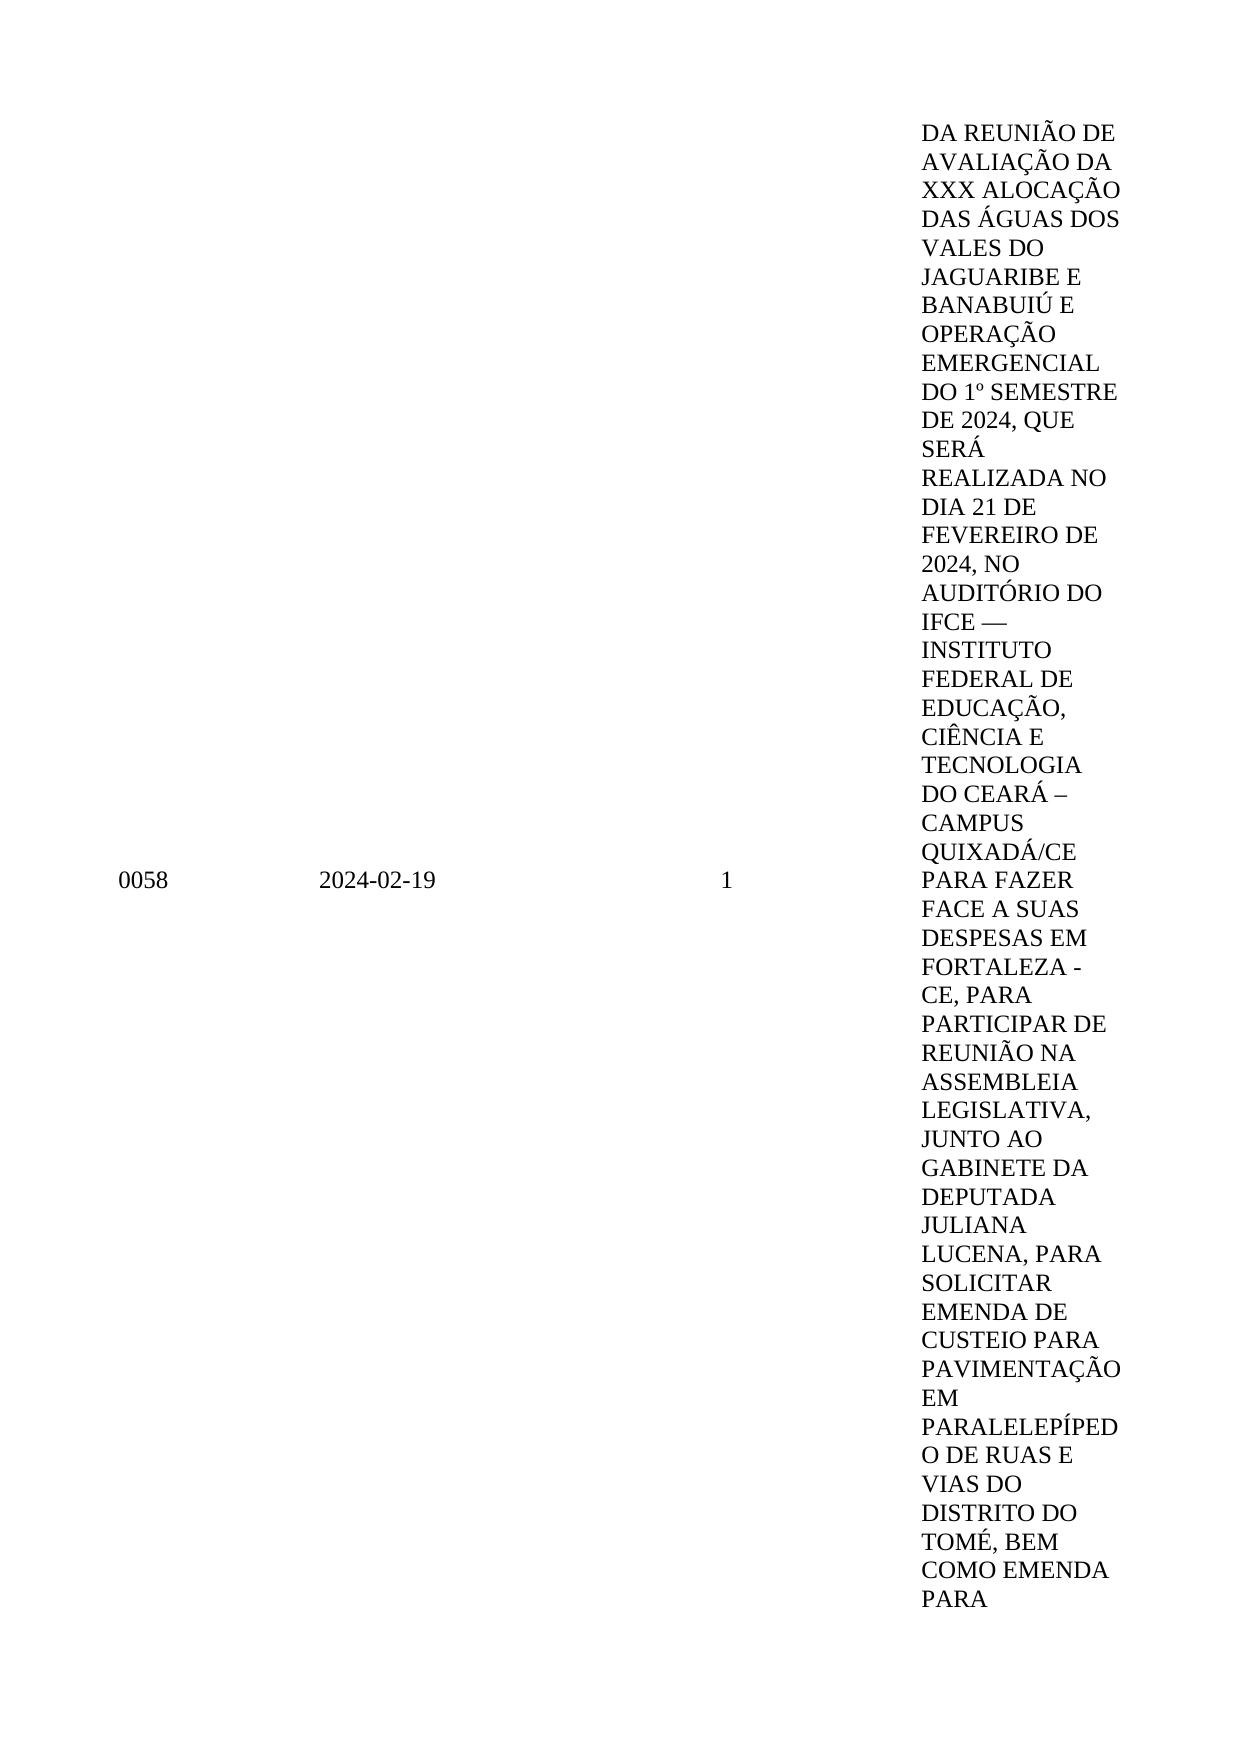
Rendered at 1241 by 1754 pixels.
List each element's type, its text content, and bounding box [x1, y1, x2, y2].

table_cell 0058 [118, 866, 319, 1613]
table_cell DA REUNIÃO DE AVALIAÇÃO DA XXX ALOCAÇÃO DAS ÁGUAS DOS VALES DO JAGUARIBE E BANABUIÚ E OPERAÇÃO EMERGENCIAL DO 1º SEMESTRE DE 2024, QUE SERÁ REALIZADA NO DIA 21 DE FEVEREIRO DE 2024, NO AUDITÓRIO DO IFCE — INSTITUTO FEDERAL DE EDUCAÇÃO, CIÊNCIA E TECNOLOGIA DO CEARÁ – CAMPUS QUIXADÁ/CE [921, 118, 1122, 866]
table_cell [118, 118, 319, 866]
table_cell [720, 118, 921, 866]
table_cell PARA FAZER FACE A SUAS DESPESAS EM FORTALEZA - CE, PARA PARTICIPAR DE REUNIÃO NA ASSEMBLEIA LEGISLATIVA, JUNTO AO GABINETE DA DEPUTADA JULIANA LUCENA, PARA SOLICITAR EMENDA DE CUSTEIO PARA PAVIMENTAÇÃO EM PARALELEPÍPEDO DE RUAS E VIAS DO DISTRITO DO TOMÉ, BEM COMO EMENDA PARA [921, 866, 1122, 1613]
table_cell 2024-02-19 [319, 866, 519, 1613]
table_cell 1 [720, 866, 921, 1613]
table_cell [319, 118, 519, 866]
table_cell [520, 118, 720, 866]
table_cell [520, 866, 720, 1613]
